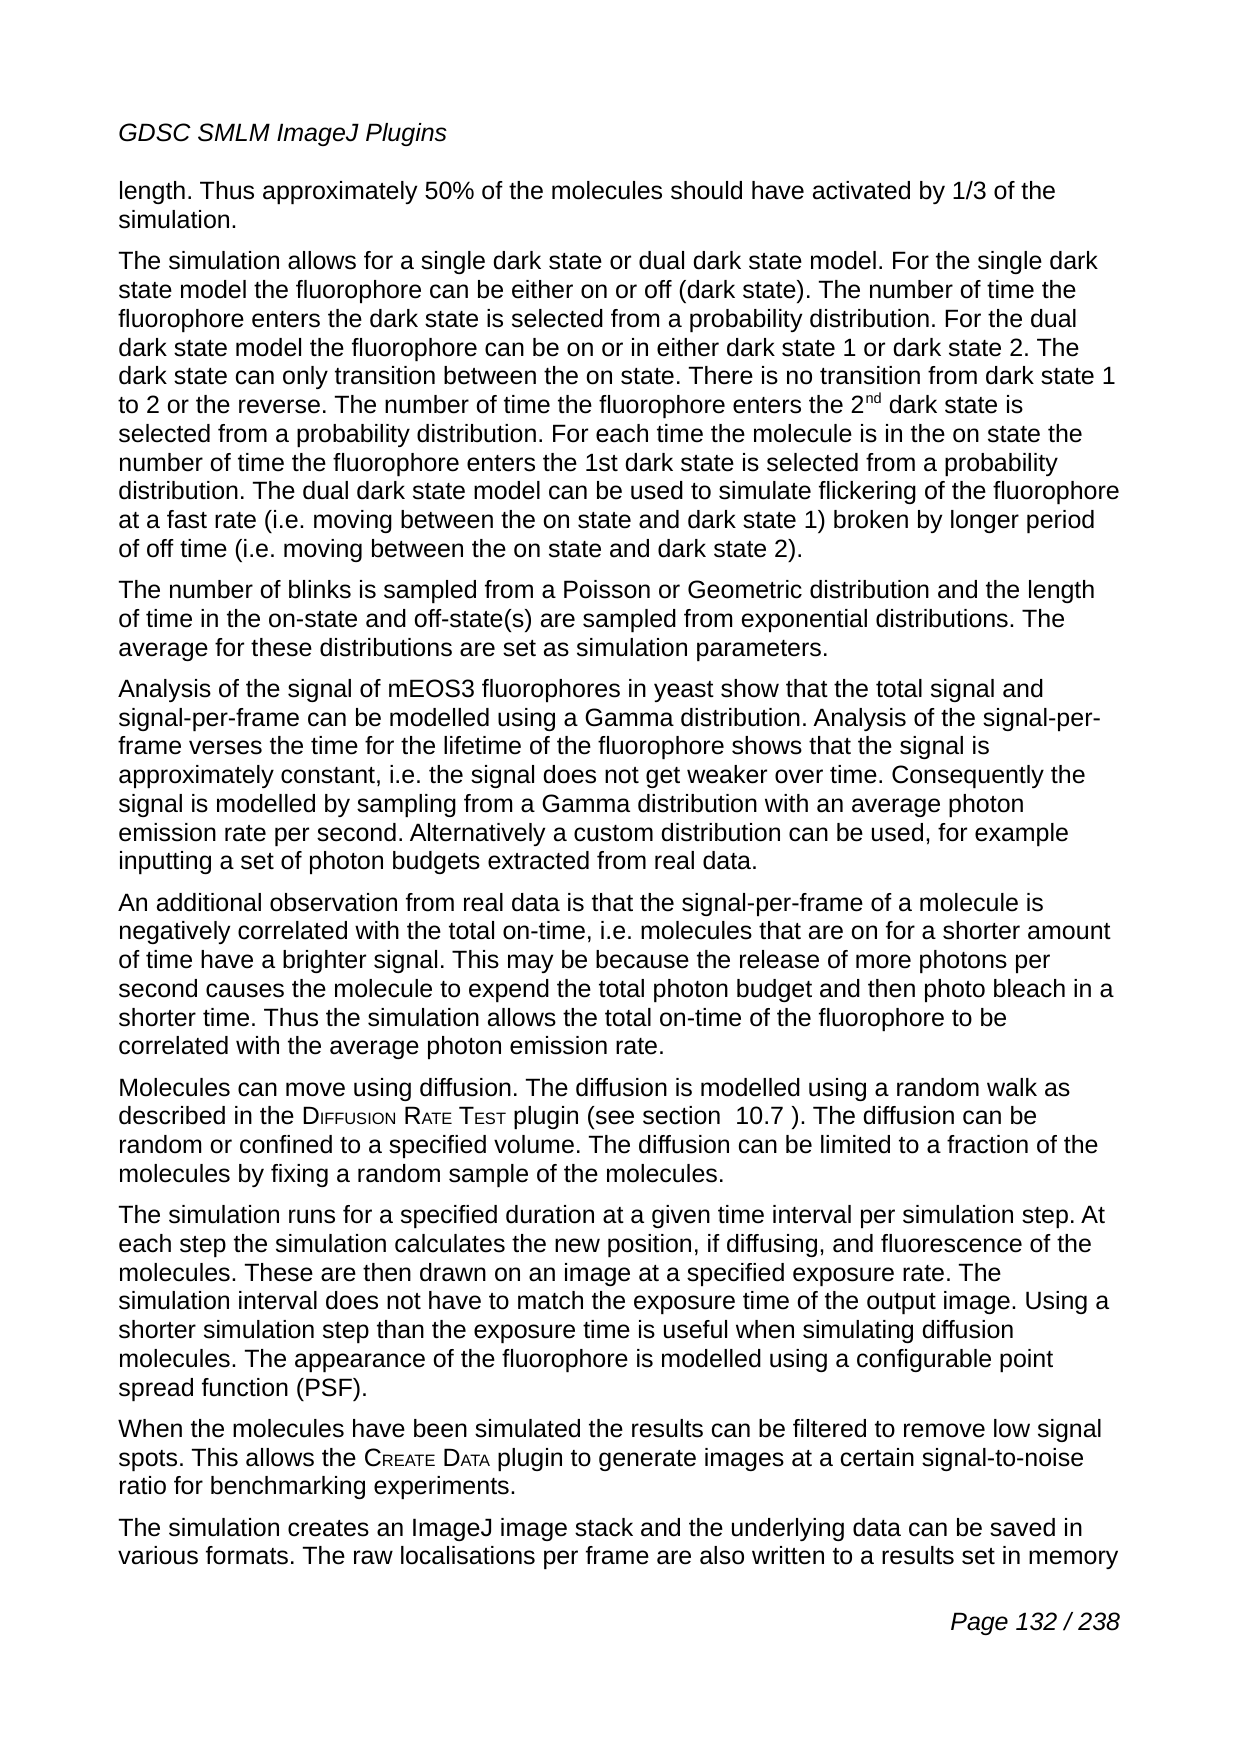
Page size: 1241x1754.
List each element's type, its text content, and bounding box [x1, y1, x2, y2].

text Molecules can move using diffusion. The diffusion is modelled using a random walk as described in the Diffusion Rate Test plugin (see section 10.7). The diffusion can be random or confined to a specified volume. The diffusion can be limited to a fraction of the molecules by fixing a random sample of the molecules. [118, 1073, 1122, 1188]
text The simulation creates an ImageJ image stack and the underlying data can be saved in various formats. The raw localisations per frame are also written to a results set in memory [118, 1513, 1122, 1570]
text The number of blinks is sampled from a Poisson or Geometric distribution and the length of time in the on-state and off-state(s) are sampled from exponential distributions. The average for these distributions are set as simulation parameters. [118, 575, 1122, 661]
text The simulation runs for a specified duration at a given time interval per simulation step. At each step the simulation calculates the new position, if diffusing, and fluorescence of the molecules. These are then drawn on an image at a specified exposure rate. The simulation interval does not have to match the exposure time of the output image. Using a shorter simulation step than the exposure time is useful when simulating diffusion molecules. The appearance of the fluorophore is modelled using a configurable point spread function (PSF). [118, 1200, 1122, 1401]
text length. Thus approximately 50% of the molecules should have activated by 1/3 of the simulation. [118, 176, 1122, 234]
text An additional observation from real data is that the signal-per-frame of a molecule is negatively correlated with the total on-time, i.e. molecules that are on for a shorter amount of time have a brighter signal. This may be because the release of more photons per second causes the molecule to expend the total photon budget and then photo bleach in a shorter time. Thus the simulation allows the total on-time of the fluorophore to be correlated with the average photon emission rate. [118, 888, 1122, 1060]
text The simulation allows for a single dark state or dual dark state model. For the single dark state model the fluorophore can be either on or off (dark state). The number of time the fluorophore enters the dark state is selected from a probability distribution. For the dual dark state model the fluorophore can be on or in either dark state 1 or dark state 2. The dark state can only transition between the on state. There is no transition from dark state 1 to 2 or the reverse. The number of time the fluorophore enters the 2nd dark state is selected from a probability distribution. For each time the molecule is in the on state the number of time the fluorophore enters the 1st dark state is selected from a probability distribution. The dual dark state model can be used to simulate flickering of the fluorophore at a fast rate (i.e. moving between the on state and dark state 1) broken by longer period of off time (i.e. moving between the on state and dark state 2). [118, 246, 1122, 563]
text Analysis of the signal of mEOS3 fluorophores in yeast show that the total signal and signal-per-frame can be modelled using a Gamma distribution. Analysis of the signal-per-frame verses the time for the lifetime of the fluorophore shows that the signal is approximately constant, i.e. the signal does not get weaker over time. Consequently the signal is modelled by sampling from a Gamma distribution with an average photon emission rate per second. Alternatively a custom distribution can be used, for example inputting a set of photon budgets extracted from real data. [118, 674, 1122, 875]
text When the molecules have been simulated the results can be filtered to remove low signal spots. This allows the Create Data plugin to generate images at a certain signal-to-noise ratio for benchmarking experiments. [118, 1414, 1122, 1500]
